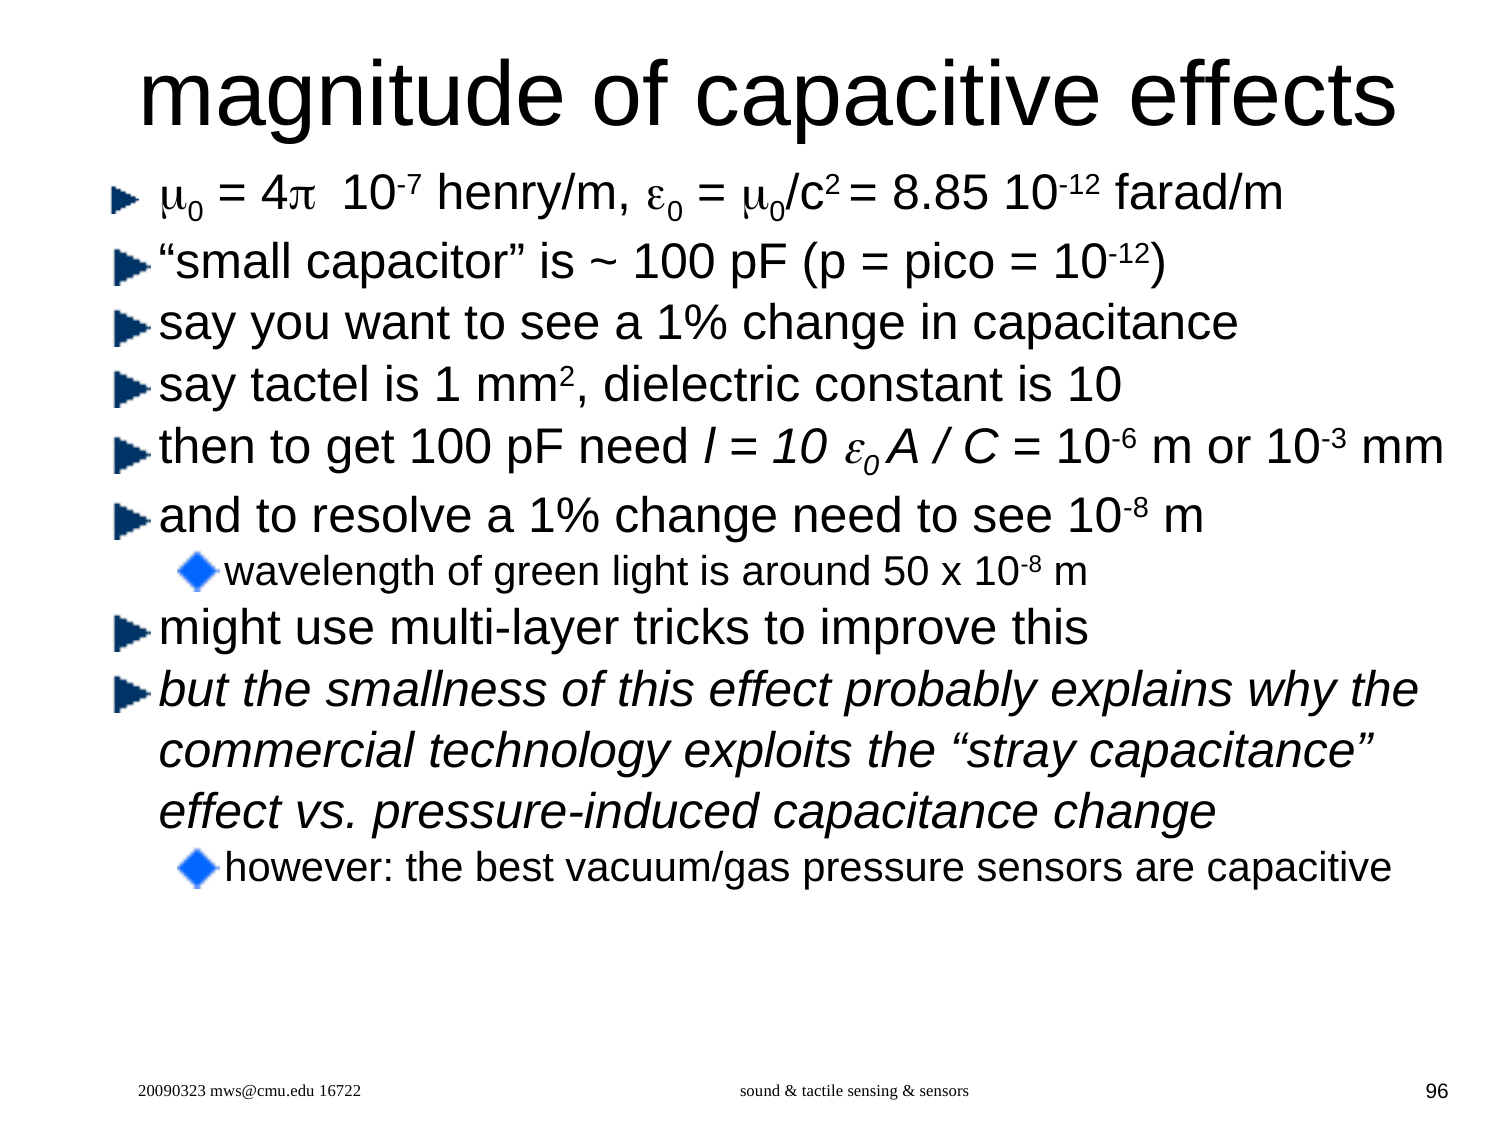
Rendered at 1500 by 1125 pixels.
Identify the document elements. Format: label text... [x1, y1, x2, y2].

title magnitude of capacitive effects [112, 34, 1425, 149]
list 0 = 410-7 henry/m, 0 = 0/c2 = 8.85 10-12 farad/m “small capacitor” is ~ 100 pF (p = pico = 10-12) say you want to see a 1% change in capacitance say tactel is 1 mm2, dielectric constant is 10 then to get 100 pF need l = 10 0 A / C = 10-6 m or 10-3 mm and to resolve a 1% change need to see 10-8 m wavelength of green light is around 50 x 10-8 m might use multi-layer tricks to improve this but the smallness of this effect probably explains why the commercial technology exploits the “stray capacitance” effect vs. pressure-induced capacitance change however: the best vacuum/gas pressure sensors are capacitive [87, 149, 1475, 988]
